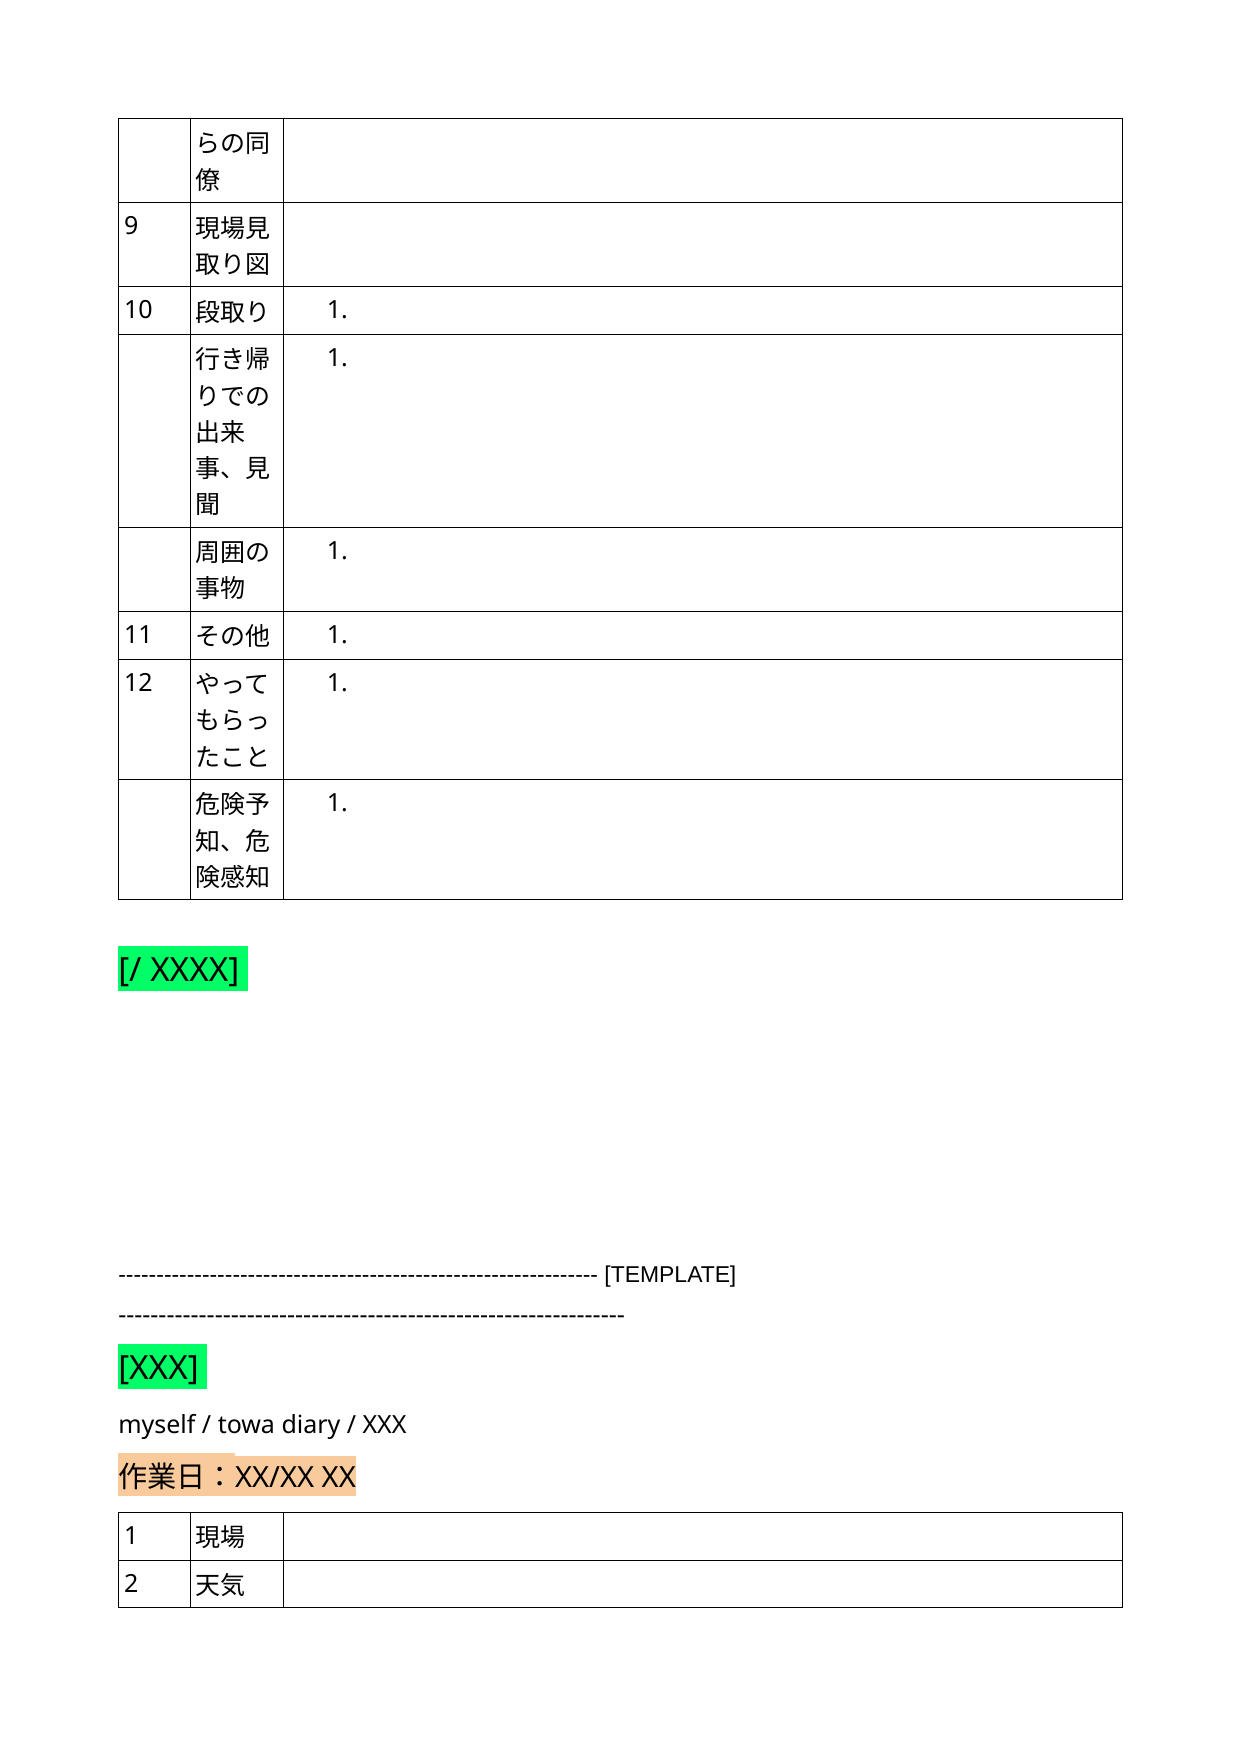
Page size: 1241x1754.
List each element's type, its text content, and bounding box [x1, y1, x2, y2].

table_cell [119, 528, 190, 611]
text 作業日：XX/XX XX [118, 1453, 1122, 1496]
table_cell [284, 612, 1122, 659]
table_cell [284, 203, 1122, 286]
table_cell [284, 287, 1122, 334]
table_cell 2 [119, 1561, 190, 1607]
table_header [284, 1513, 1122, 1559]
table_header 現場 [191, 1513, 283, 1559]
table_cell やってもらったこと [191, 660, 283, 779]
table_cell 現場見取り図 [191, 203, 283, 286]
table_cell らの同僚 [191, 119, 283, 202]
table_cell 危険予知、危険感知 [191, 780, 283, 899]
text myself / towa diary / XXX [118, 1407, 1122, 1441]
text [/ XXXX] [118, 946, 1122, 991]
table_cell [284, 119, 1122, 202]
table_cell 段取り [191, 287, 283, 334]
table_cell 行き帰りでの出来事、見聞 [191, 335, 283, 527]
table_cell [119, 119, 190, 202]
table_cell [284, 1561, 1122, 1607]
table_header 1 [119, 1513, 190, 1559]
table_cell 10 [119, 287, 190, 334]
table_cell [119, 780, 190, 899]
text [XXX] [118, 1344, 1122, 1389]
table_cell 11 [119, 612, 190, 659]
table_cell 9 [119, 203, 190, 286]
table_cell [284, 780, 1122, 899]
table_cell [284, 660, 1122, 779]
text --------------------------------------------------------------- [118, 1297, 1122, 1331]
table_cell 12 [119, 660, 190, 779]
text --------------------------------------------------------------- [TEMPLATE] [118, 1261, 1122, 1287]
table_cell 天気 [191, 1561, 283, 1607]
table_cell [284, 335, 1122, 527]
table_cell 周囲の事物 [191, 528, 283, 611]
table_cell [119, 335, 190, 527]
table_cell [284, 528, 1122, 611]
table_cell その他 [191, 612, 283, 659]
